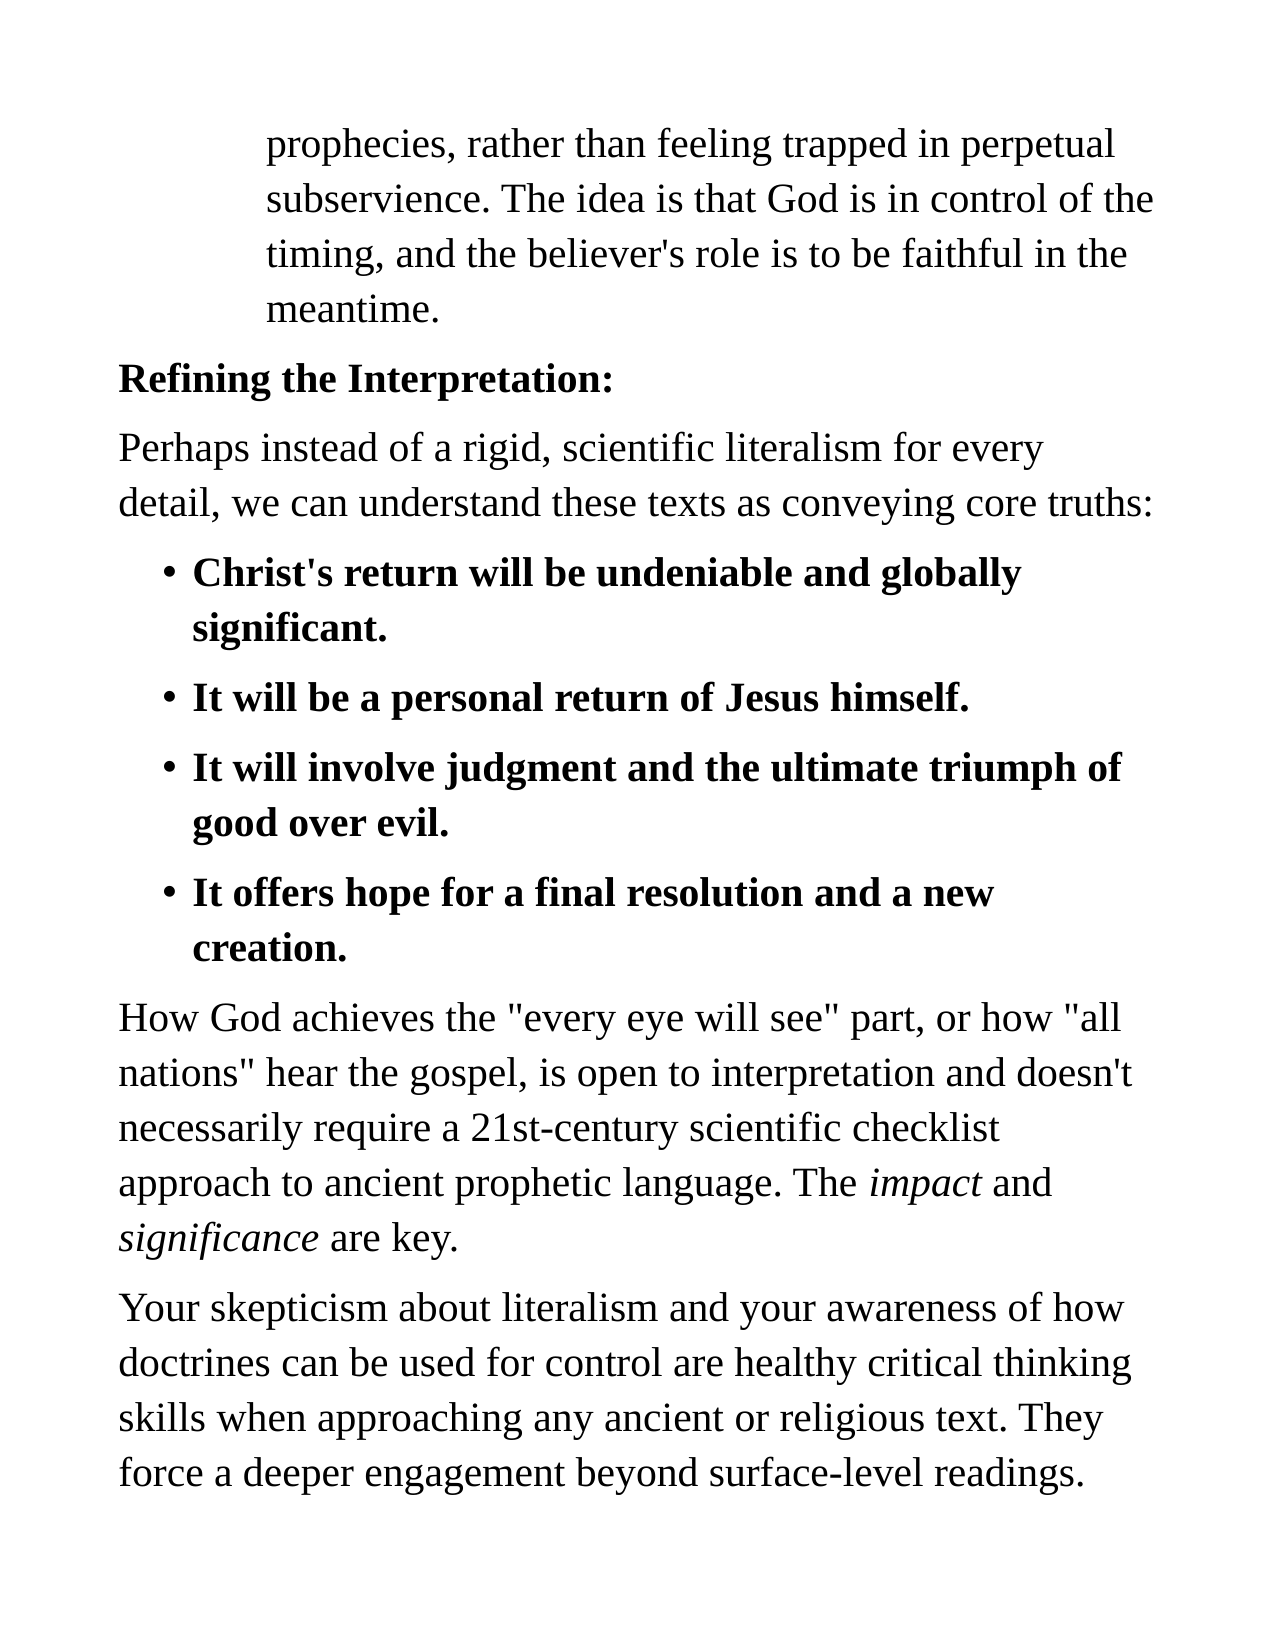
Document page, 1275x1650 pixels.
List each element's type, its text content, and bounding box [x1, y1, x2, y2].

list It will be a personal return of Jesus himself. [162, 672, 1157, 721]
text Perhaps instead of a rigid, scientific literalism for every detail, we can understand these texts as conveying core truths: [118, 423, 1157, 526]
text Your skepticism about literalism and your awareness of how doctrines can be used for control are healthy critical thinking skills when approaching any ancient or religious text. They force a deeper engagement beyond surface-level readings. [118, 1282, 1157, 1495]
list prophecies, rather than feeling trapped in perpetual subservience. The idea is that God is in control of the timing, and the believer's role is to be faithful in the meantime. [236, 118, 1157, 331]
text Refining the Interpretation: [118, 353, 1157, 401]
list It will involve judgment and the ultimate triumph of good over evil. [162, 742, 1157, 845]
list It offers hope for a final resolution and a new creation. [162, 867, 1157, 970]
list Christ's return will be undeniable and globally significant. [162, 548, 1157, 651]
text How God achieves the "every eye will see" part, or how "all nations" hear the gospel, is open to interpretation and doesn't necessarily require a 21st-century scientific checklist approach to ancient prophetic language. The impact and significance are key. [118, 992, 1157, 1260]
